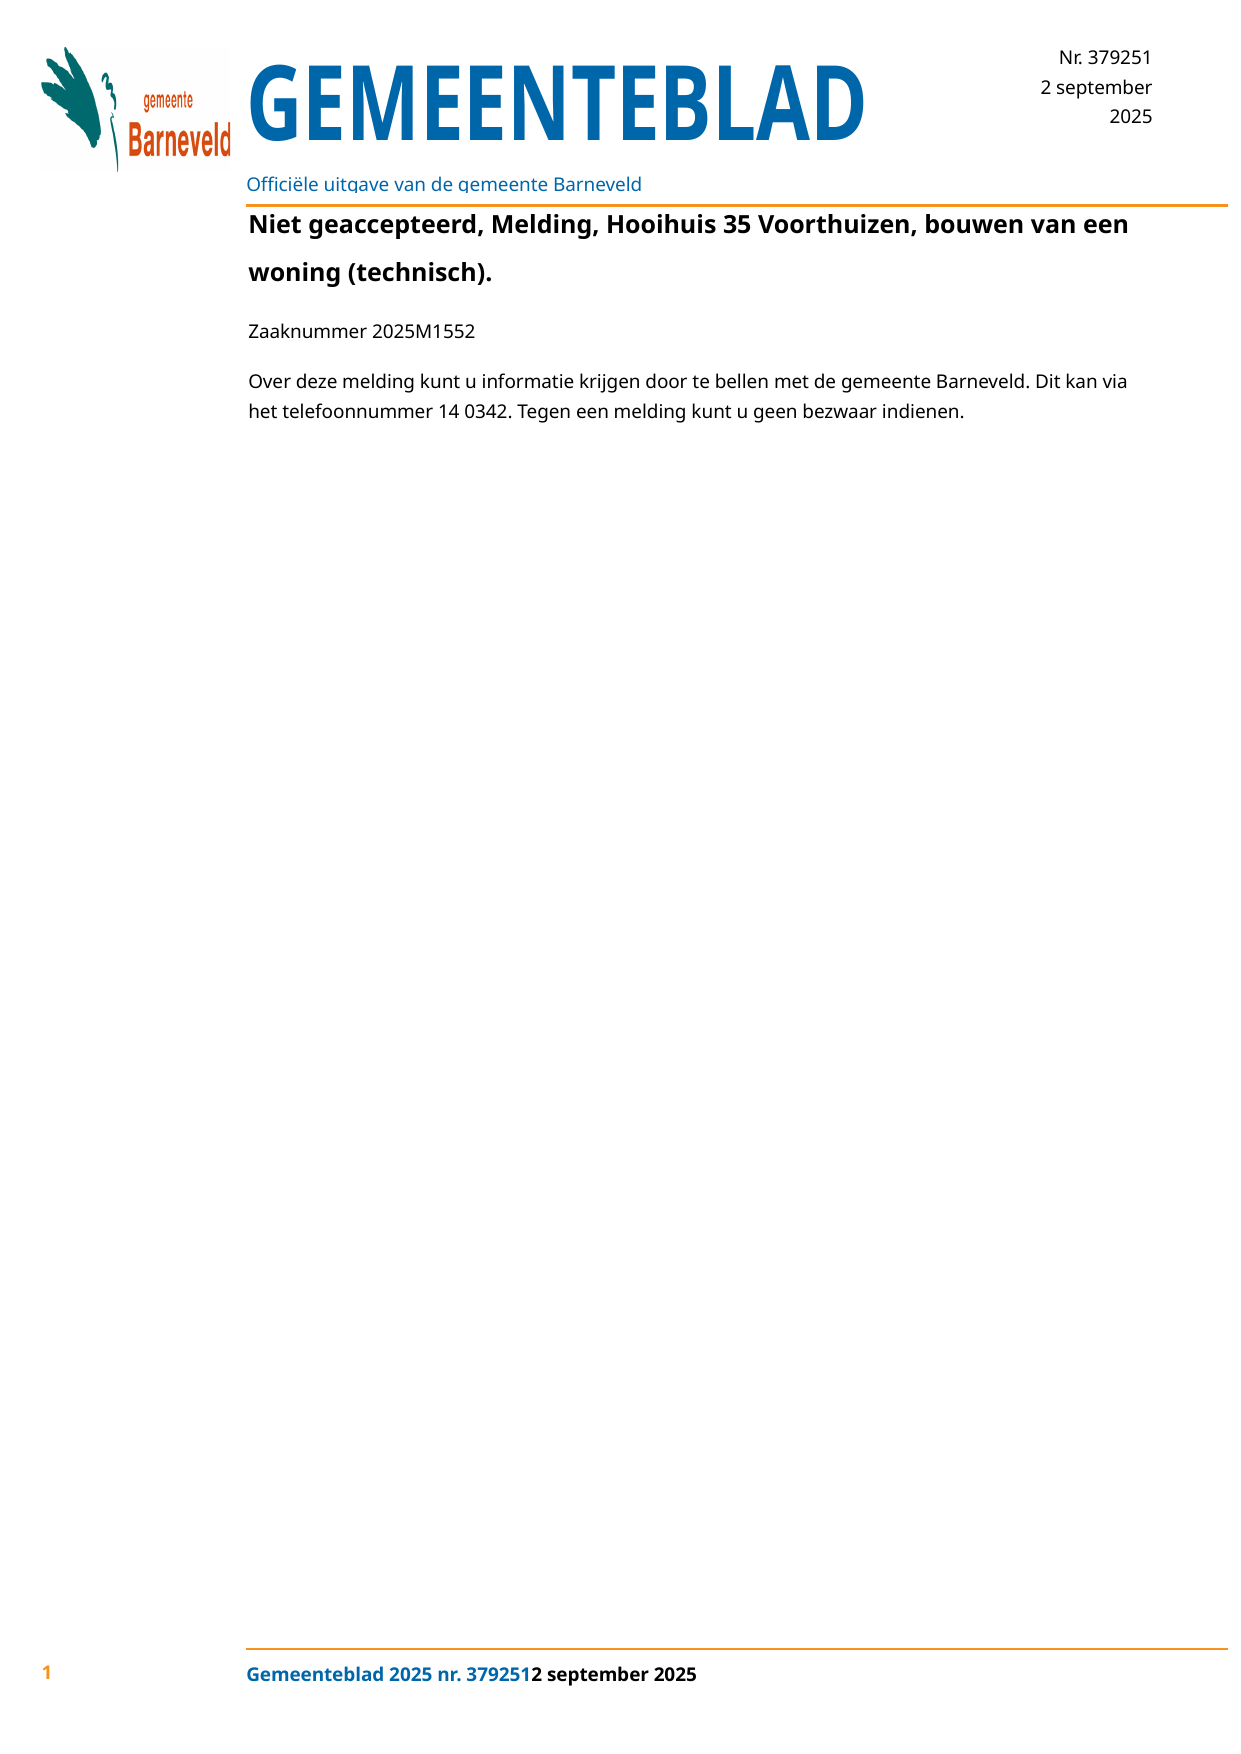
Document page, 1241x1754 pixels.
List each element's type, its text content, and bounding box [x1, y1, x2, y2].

text Niet geaccepteerd, Melding, Hooihuis 35 Voorthuizen, bouwen van een woning (technisch). [248, 207, 1152, 288]
text Over deze melding kunt u informatie krijgen door te bellen met de gemeente Barneveld. Dit kan via het telefoonnummer 14 0342. Tegen een melding kunt u geen bezwaar indienen. [248, 368, 1152, 424]
text Zaaknummer 2025M1552 [248, 318, 1152, 344]
picture [41, 47, 231, 172]
